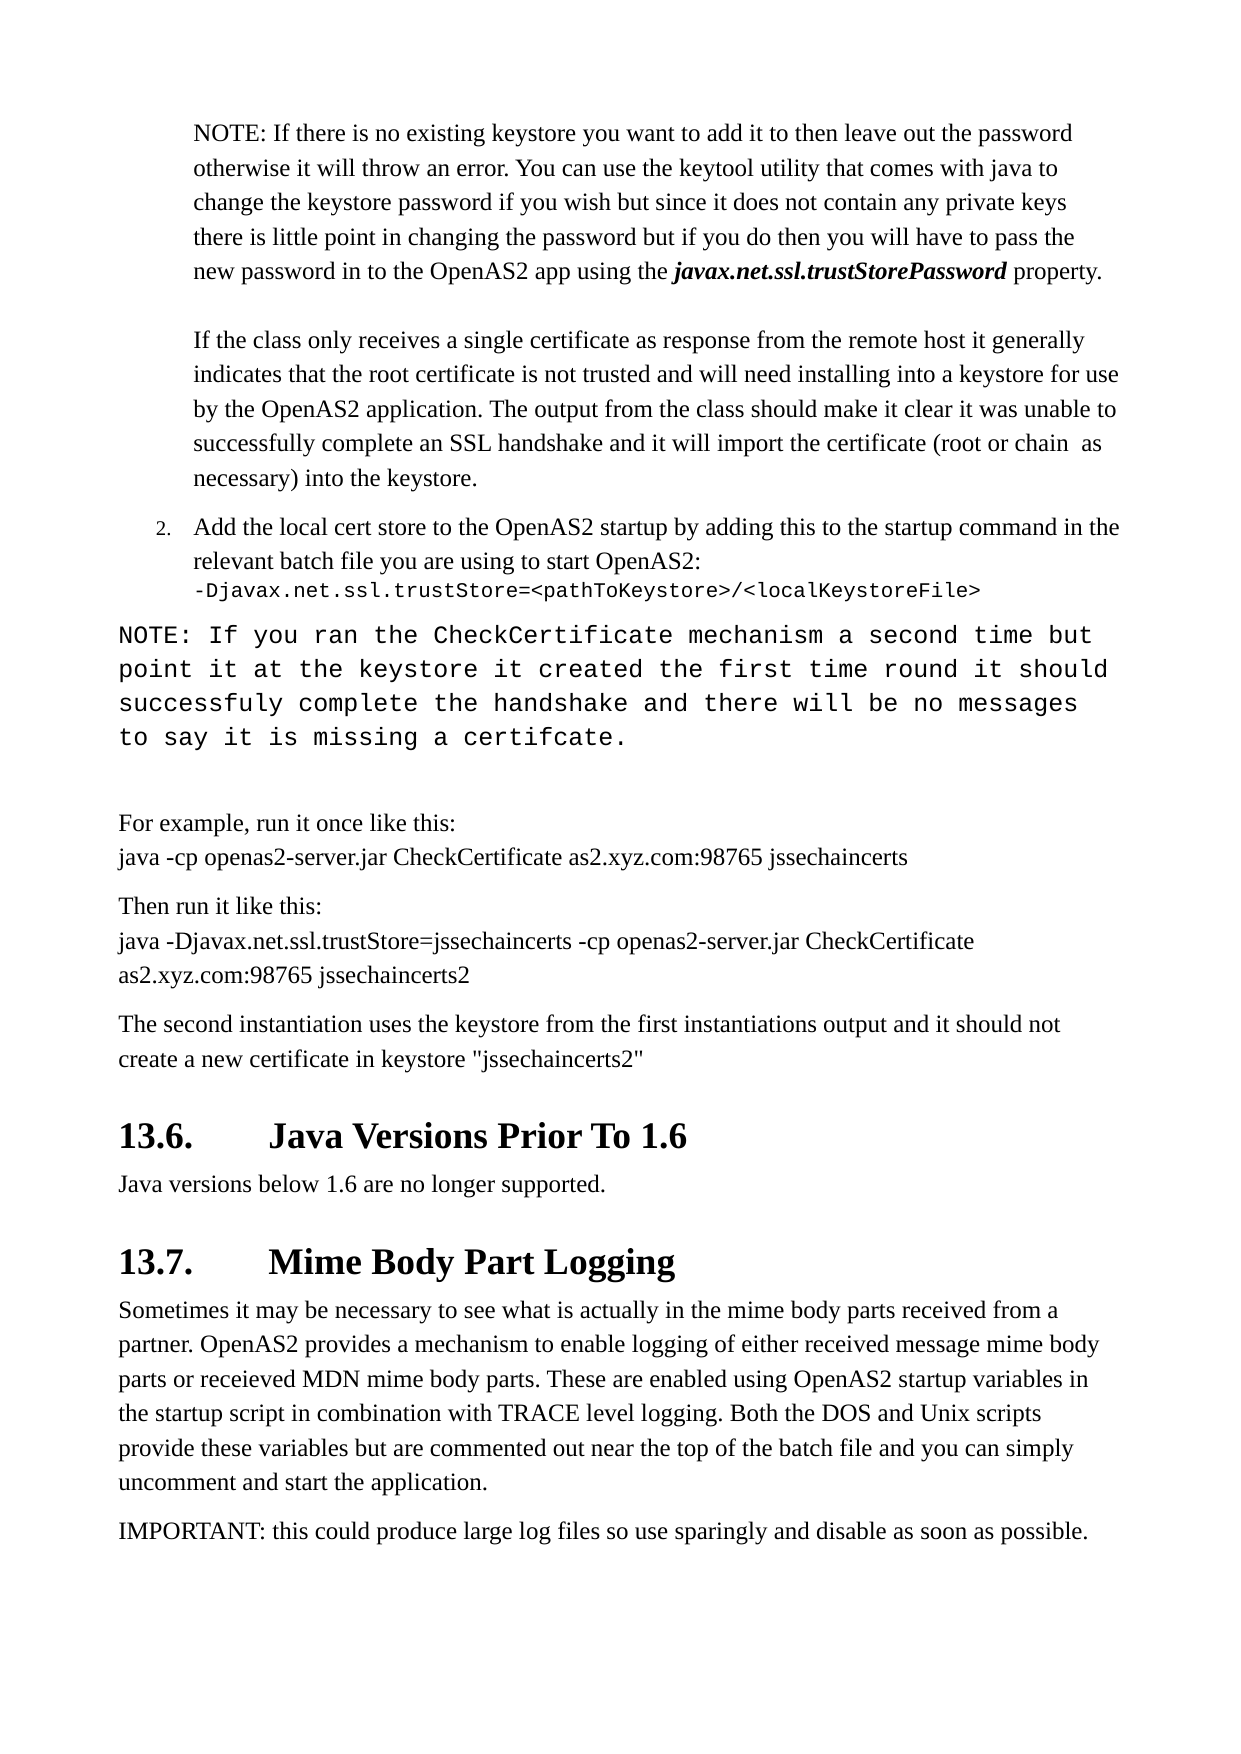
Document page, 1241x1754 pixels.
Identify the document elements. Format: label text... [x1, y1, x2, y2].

list Add the local cert store to the OpenAS2 startup by adding this to the startup command in the relevant batch file you are using to start OpenAS2: -Djavax.net.ssl.trustStore=<pathToKeystore>/<localKeystoreFile> [156, 512, 1122, 603]
list NOTE: If there is no existing keystore you want to add it to then leave out the password otherwise it will throw an error. You can use the keytool utility that comes with java to change the keystore password if you wish but since it does not contain any private keys there is little point in changing the password but if you do then you will have to pass the new password in to the OpenAS2 app using the javax.net.ssl.trustStorePassword property. If the class only receives a single certificate as response from the remote host it generally indicates that the root certificate is not trusted and will need installing into a keystore for use by the OpenAS2 application. The output from the class should make it clear it was unable to successfully complete an SSL handshake and it will import the certificate (root or chain as necessary) into the keystore. [156, 118, 1122, 492]
text For example, run it once like this: java -cp openas2-server.jar CheckCertificate as2.xyz.com:98765 jssechaincerts [118, 808, 1122, 871]
text The second instantiation uses the keystore from the first instantiations output and it should not create a new certificate in keystore "jssechaincerts2" [118, 1009, 1122, 1073]
text Sometimes it may be necessary to see what is actually in the mime body parts received from a partner. OpenAS2 provides a mechanism to enable logging of either received message mime body parts or receieved MDN mime body parts. These are enabled using OpenAS2 startup variables in the startup script in combination with TRACE level logging. Both the DOS and Unix scripts provide these variables but are commented out near the top of the batch file and you can simply uncomment and start the application. [118, 1295, 1122, 1496]
subtitle Mime Body Part Logging [118, 1239, 1122, 1282]
text Then run it like this: java -Djavax.net.ssl.trustStore=jssechaincerts -cp openas2-server.jar CheckCertificate as2.xyz.com:98765 jssechaincerts2 [118, 891, 1122, 989]
text IMPORTANT: this could produce large log files so use sparingly and disable as soon as possible. [118, 1516, 1122, 1545]
subtitle Java Versions Prior To 1.6 [118, 1114, 1122, 1157]
text NOTE: If you ran the CheckCertificate mechanism a second time but point it at the keystore it created the first time round it should successfuly complete the handshake and there will be no messages to say it is missing a certifcate. [118, 623, 1122, 787]
text Java versions below 1.6 are no longer supported. [118, 1169, 1122, 1198]
